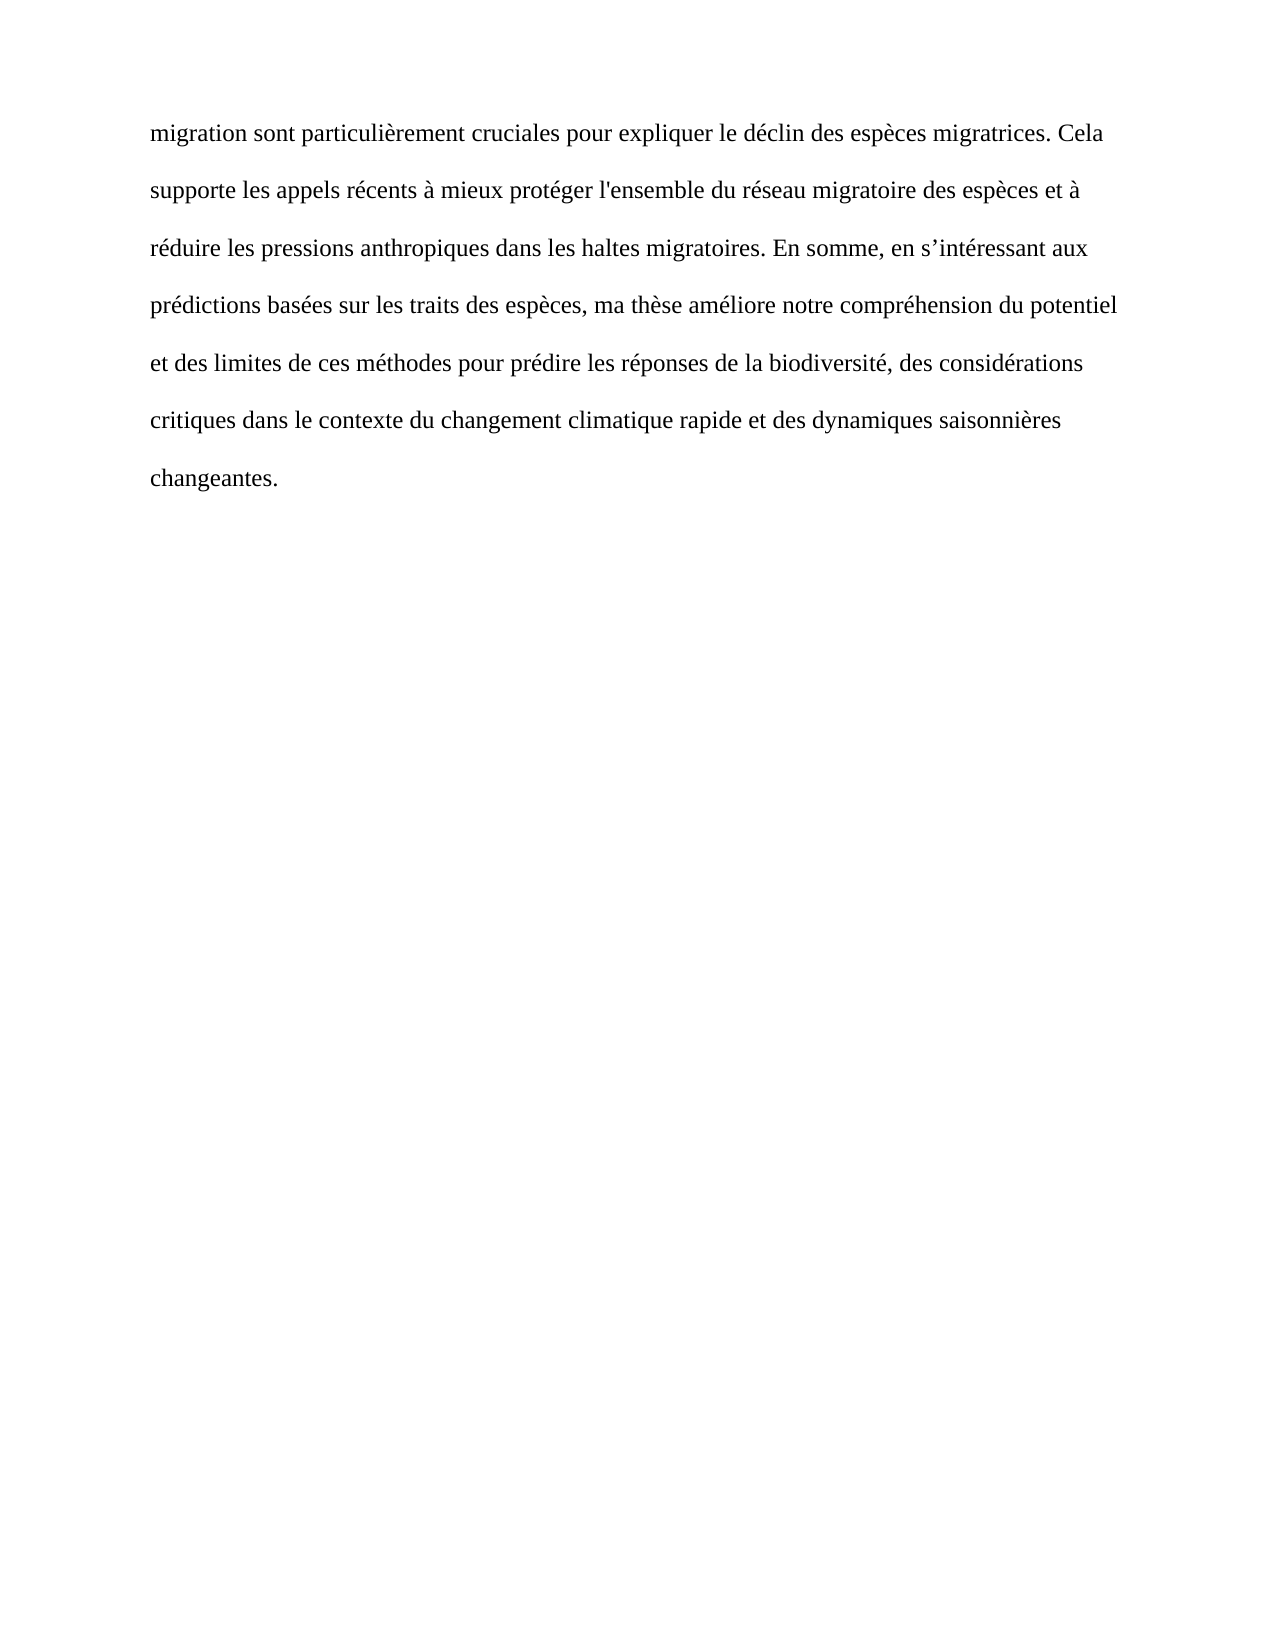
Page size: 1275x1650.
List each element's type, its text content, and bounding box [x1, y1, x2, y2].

text migration sont particulièrement cruciales pour expliquer le déclin des espèces migratrices. Cela supporte les appels récents à mieux protéger l'ensemble du réseau migratoire des espèces et à réduire les pressions anthropiques dans les haltes migratoires. En somme, en s’intéressant aux prédictions basées sur les traits des espèces, ma thèse améliore notre compréhension du potentiel et des limites de ces méthodes pour prédire les réponses de la biodiversité, des considérations critiques dans le contexte du changement climatique rapide et des dynamiques saisonnières changeantes. [150, 118, 1125, 492]
